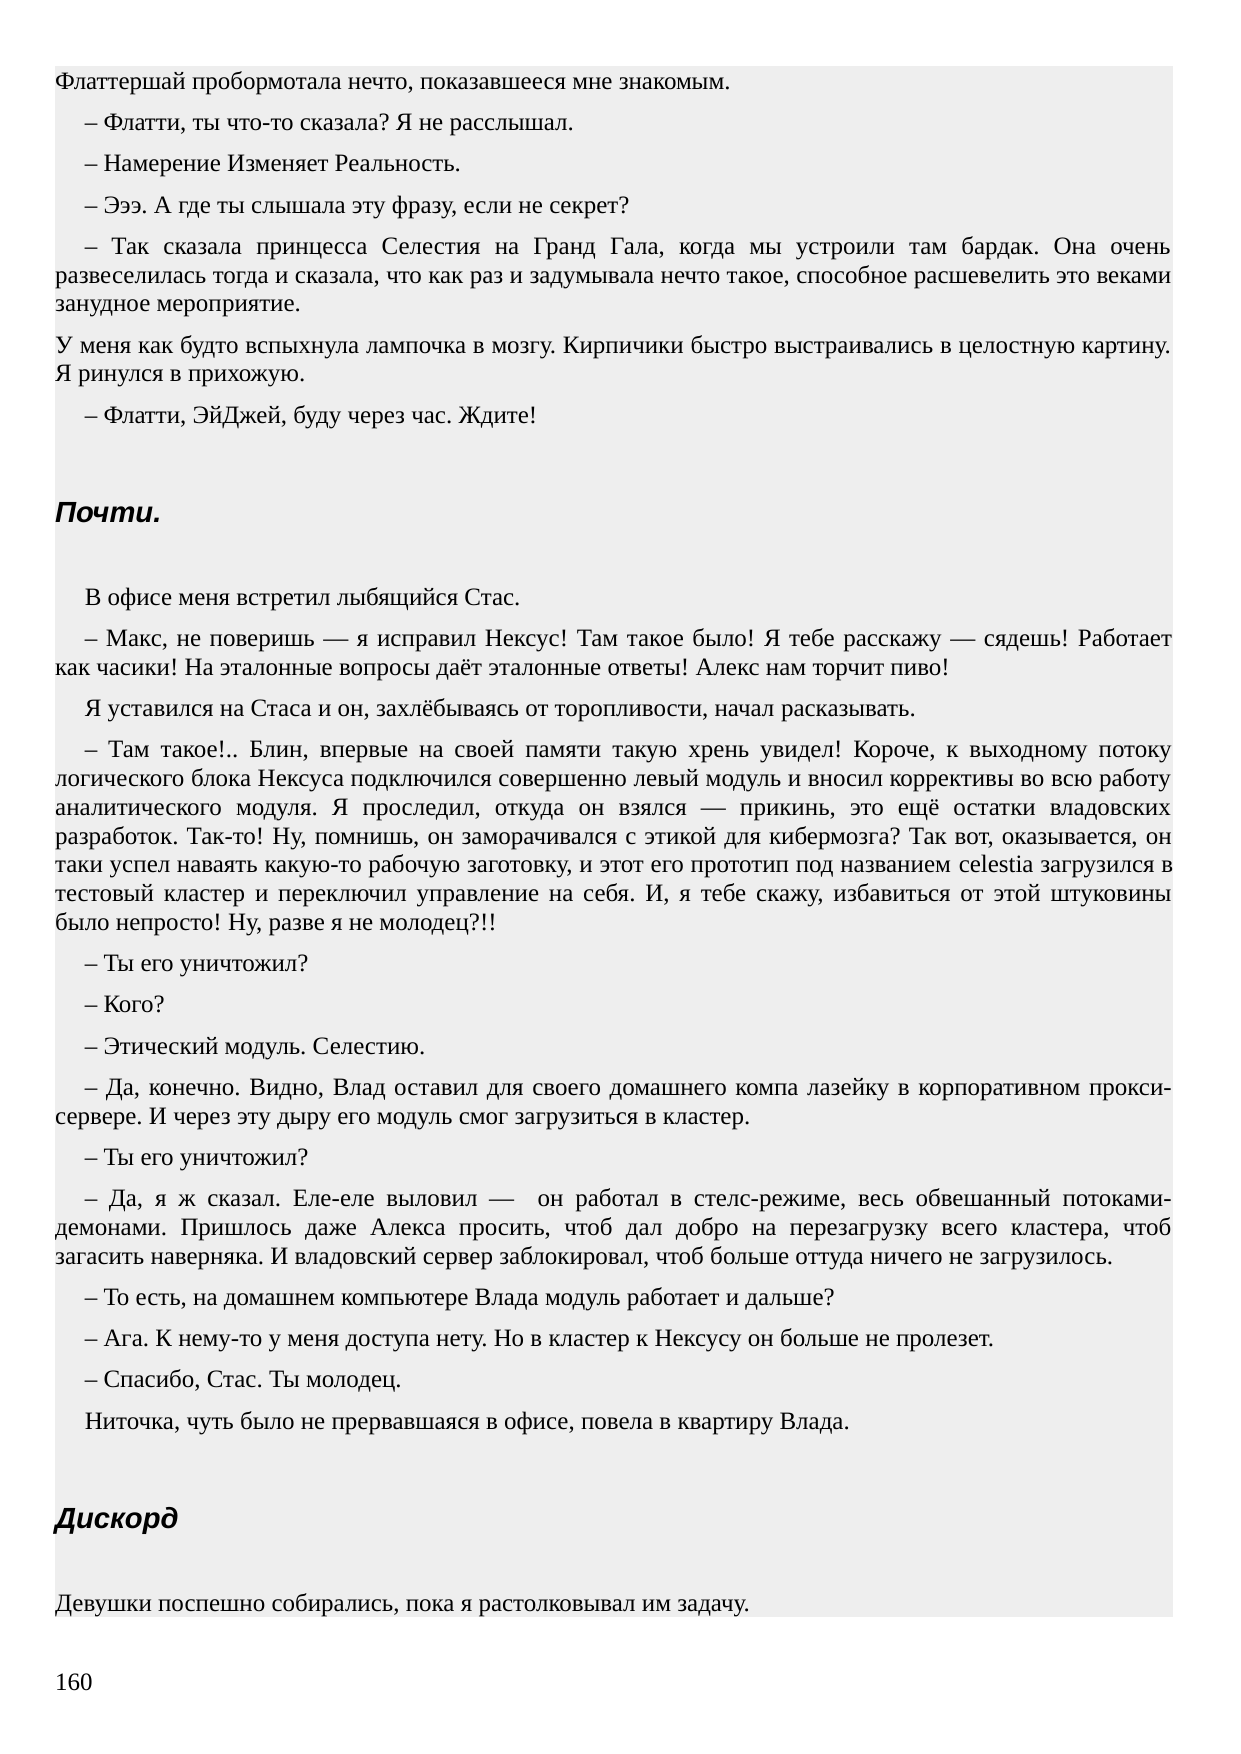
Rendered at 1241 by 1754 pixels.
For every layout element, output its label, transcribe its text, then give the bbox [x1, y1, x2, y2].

text – Ага. К нему-то у меня доступа нету. Но в кластер к Нексусу он больше не пролезет. [55, 1323, 1173, 1352]
text Девушки поспешно собирались, пока я растолковывал им задачу. [55, 1588, 1173, 1617]
list Флаттершай пробормотала нечто, показавшееся мне знакомым. [55, 66, 1173, 95]
text Ниточка, чуть было не прервавшаяся в офисе, повела в квартиру Влада. [55, 1406, 1173, 1434]
text – То есть, на домашнем компьютере Влада модуль работает и дальше? [55, 1282, 1173, 1311]
text – Макс, не поверишь — я исправил Нексус! Там такое было! Я тебе расскажу — сядешь! Работает как часики! На эталонные вопросы даёт эталонные ответы! Алекс нам торчит пиво! [55, 623, 1173, 681]
text – Да, я ж сказал. Еле-еле выловил — он работал в стелс-режиме, весь обвешанный потоками-демонами. Пришлось даже Алекса просить, чтоб дал добро на перезагрузку всего кластера, чтоб загасить наверняка. И владовский сервер заблокировал, чтоб больше оттуда ничего не загрузилось. [55, 1183, 1173, 1269]
subtitle Дискорд [55, 1501, 1173, 1534]
text – Спасибо, Стас. Ты молодец. [55, 1364, 1173, 1393]
text В офисе меня встретил лыбящийся Стас. [55, 582, 1173, 611]
list У меня как будто вспыхнула лампочка в мозгу. Кирпичики быстро выстраивались в целостную картину. Я ринулся в прихожую. [55, 330, 1173, 387]
text – Эээ. А где ты слышала эту фразу, если не секрет? [55, 190, 1173, 218]
subtitle Почти. [55, 495, 1173, 528]
text – Флатти, ты что-то сказала? Я не расслышал. [55, 107, 1173, 136]
text – Так сказала принцесса Селестия на Гранд Гала, когда мы устроили там бардак. Она очень развеселилась тогда и сказала, что как раз и задумывала нечто такое, способное расшевелить это веками занудное мероприятие. [55, 231, 1173, 317]
text Я уставился на Стаса и он, захлёбываясь от торопливости, начал расказывать. [55, 693, 1173, 722]
text – Этический модуль. Селестию. [55, 1031, 1173, 1059]
text – Флатти, ЭйДжей, буду через час. Ждите! [55, 400, 1173, 428]
text – Ты его уничтожил? [55, 1142, 1173, 1171]
text – Намерение Изменяет Реальность. [55, 148, 1173, 177]
text – Да, конечно. Видно, Влад оставил для своего домашнего компа лазейку в корпоративном прокси-сервере. И через эту дыру его модуль смог загрузиться в кластер. [55, 1072, 1173, 1129]
text – Ты его уничтожил? [55, 948, 1173, 977]
text – Кого? [55, 989, 1173, 1018]
text – Там такое!.. Блин, впервые на своей памяти такую хрень увидел! Короче, к выходному потоку логического блока Нексуса подключился совершенно левый модуль и вносил коррективы во всю работу аналитического модуля. Я проследил, откуда он взялся — прикинь, это ещё остатки владовских разработок. Так-то! Ну, помнишь, он заморачивался с этикой для кибермозга? Так вот, оказывается, он таки успел наваять какую-то рабочую заготовку, и этот его прототип под названием celestia загрузился в тестовый кластер и переключил управление на себя. И, я тебе скажу, избавиться от этой штуковины было непросто! Ну, разве я не молодец?!! [55, 734, 1173, 936]
